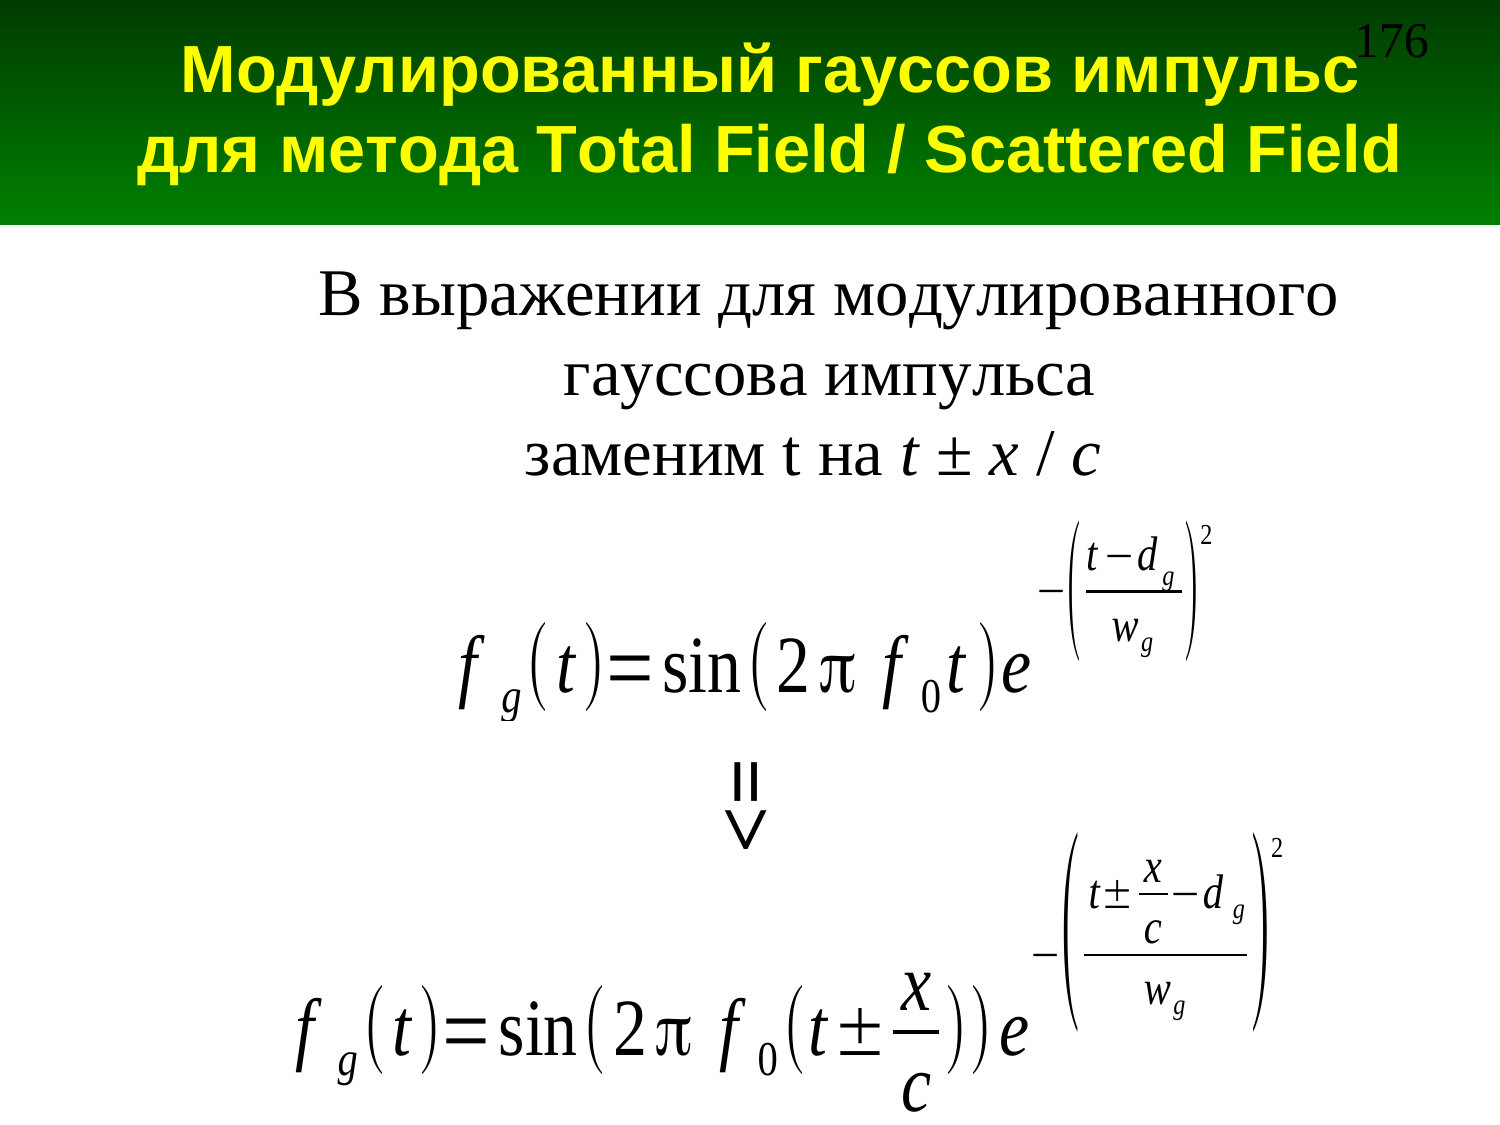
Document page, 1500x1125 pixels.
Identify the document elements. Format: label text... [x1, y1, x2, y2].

text_box В выражении для модулированного гауссова импульса заменим t на t ± x / c [304, 241, 1347, 497]
text_box => [690, 744, 810, 898]
chart [265, 826, 1300, 1125]
chart [429, 519, 1229, 721]
title Модулированный гауссов импульс для метода Total Field / Scattered Field [100, 7, 1441, 204]
